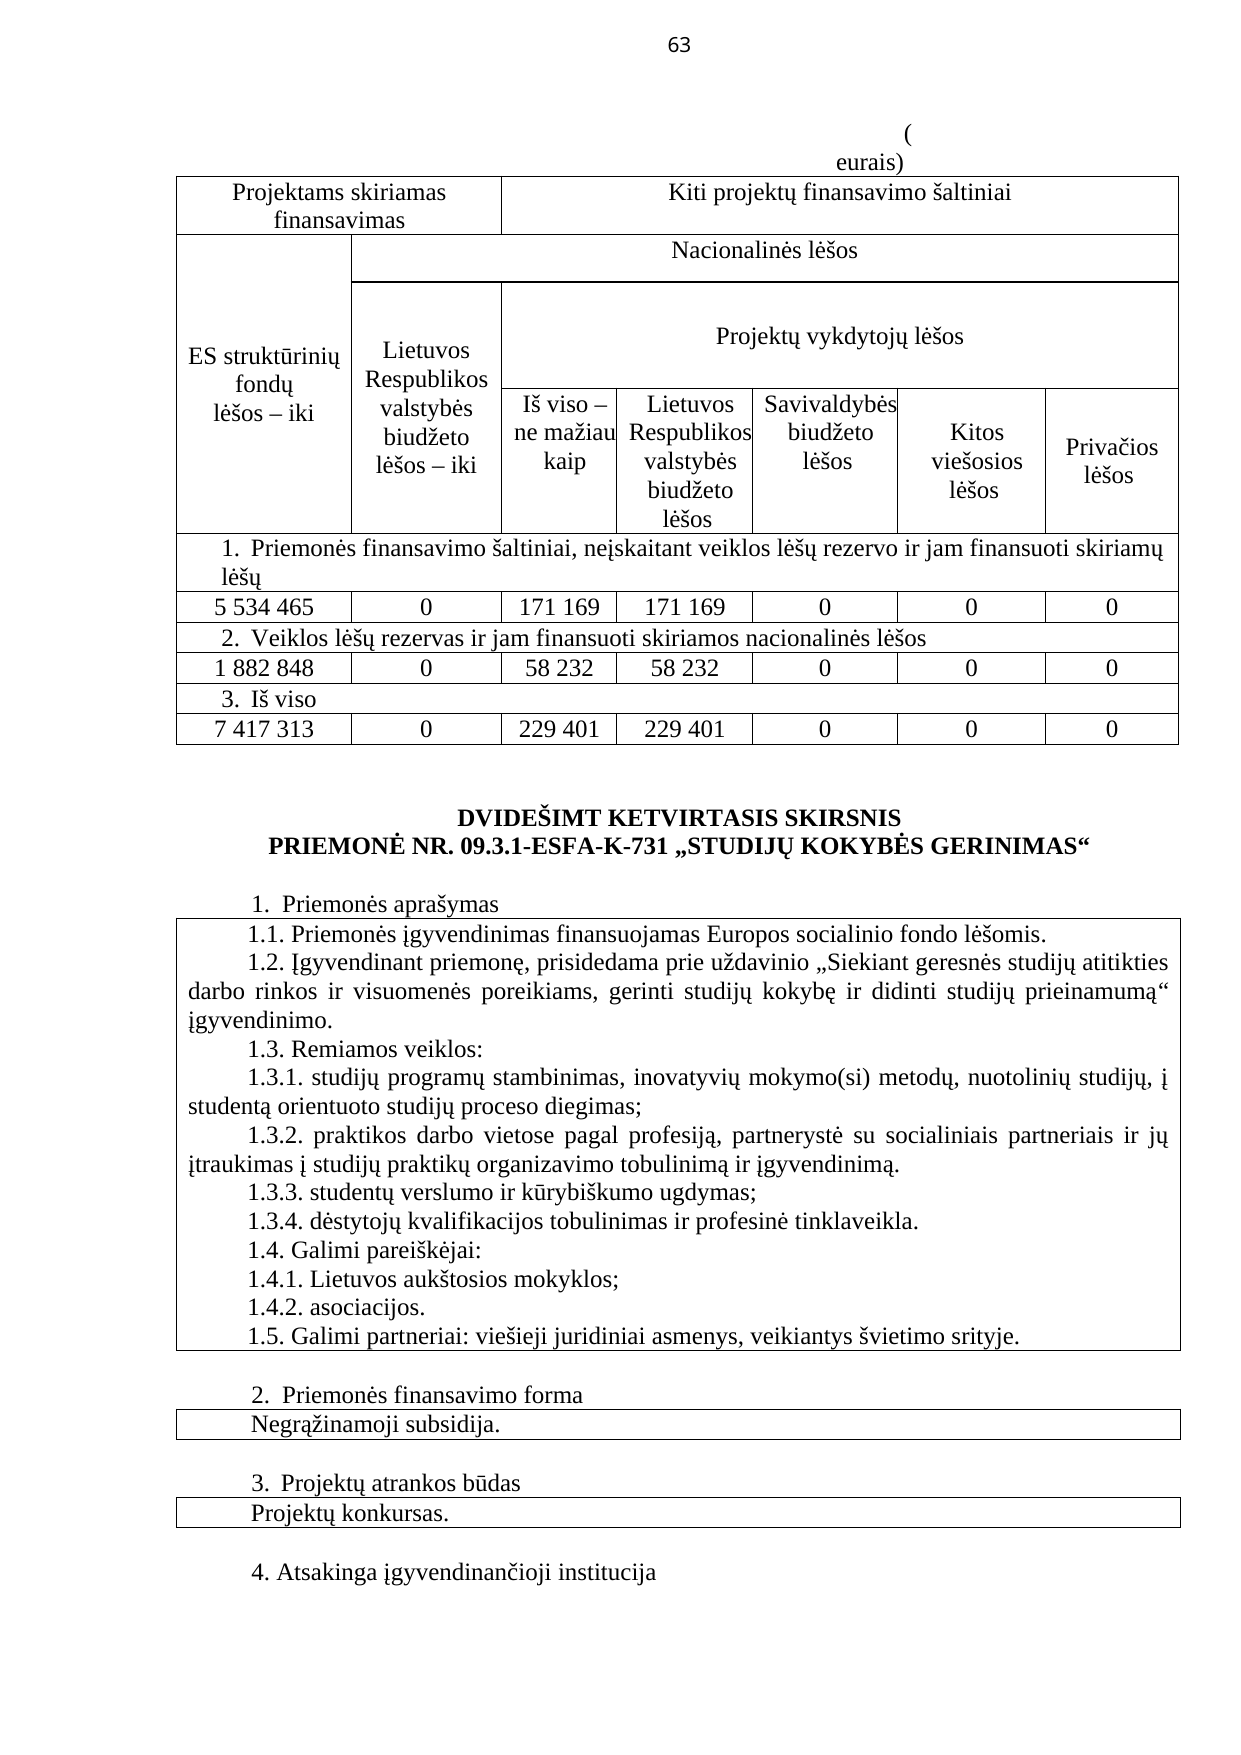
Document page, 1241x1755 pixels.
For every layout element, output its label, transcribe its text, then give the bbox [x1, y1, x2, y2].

table_cell Lietuvos Respublikos valstybės biudžeto lėšos [617, 389, 752, 532]
table_cell Projektų vykdytojų lėšos [502, 283, 1178, 388]
table_cell 3. Iš viso [177, 684, 1178, 713]
table_cell 1.2. Įgyvendinant priemonę, prisidedama prie uždavinio „Siekiant geresnės studijų atitikties darbo rinkos ir visuomenės poreikiams, gerinti studijų kokybę ir didinti studijų prieinamumą“ įgyvendinimo. [177, 948, 1180, 1034]
table_cell Iš viso – ne mažiau kaip [502, 389, 616, 532]
text 4. Atsakinga įgyvendinančioji institucija [251, 1557, 1181, 1586]
text 2. Priemonės finansavimo forma [251, 1380, 1181, 1408]
table_cell ES struktūrinių fondų lėšos – iki [177, 235, 351, 532]
text 3. Projektų atrankos būdas [251, 1468, 1181, 1497]
table_cell 171 169 [502, 592, 616, 622]
text PRIEMONĖ NR. 09.3.1-ESFA-K-731 „STUDIJŲ KOKYBĖS GERINIMAS“ [177, 831, 1181, 860]
table_cell Privačios lėšos [1046, 389, 1178, 532]
table_cell 58 232 [617, 653, 752, 683]
table_header 1.1. Priemonės įgyvendinimas finansuojamas Europos socialinio fondo lėšomis. [177, 919, 1180, 947]
table_header Projektams skiriamas finansavimas [177, 177, 501, 234]
table_cell 0 [753, 714, 897, 744]
table_cell 1.4. Galimi pareiškėjai: 1.4.1. Lietuvos aukštosios mokyklos; 1.4.2. asociacijos. [177, 1235, 1180, 1321]
table_cell 0 [898, 592, 1045, 622]
table_cell Kitos viešosios lėšos [898, 389, 1045, 532]
table_cell 0 [898, 653, 1045, 683]
table_cell 1.5. Galimi partneriai: viešieji juridiniai asmenys, veikiantys švietimo srityje. [177, 1321, 1180, 1350]
table_cell 0 [1046, 653, 1178, 683]
table_cell Savivaldybės biudžeto lėšos [753, 389, 897, 532]
table_cell 0 [753, 653, 897, 683]
table_cell 7 417 313 [177, 714, 351, 744]
table_cell 229 401 [502, 714, 616, 744]
table_cell 58 232 [502, 653, 616, 683]
table_cell 0 [753, 592, 897, 622]
table_header Kiti projektų finansavimo šaltiniai [502, 177, 1178, 234]
table_cell 0 [352, 714, 501, 744]
table_cell Lietuvos Respublikos valstybės biudžeto lėšos – iki [352, 283, 501, 532]
table_cell 171 169 [617, 592, 752, 622]
table_cell 229 401 [617, 714, 752, 744]
table_cell 1. Priemonės finansavimo šaltiniai, neįskaitant veiklos lėšų rezervo ir jam finansuoti skiriamų lėšų [177, 534, 1178, 591]
table_cell 2. Veiklos lėšų rezervas ir jam finansuoti skiriamos nacionalinės lėšos [177, 623, 1178, 652]
table_cell 0 [352, 592, 501, 622]
table_cell 0 [1046, 592, 1178, 622]
table_header Negrąžinamoji subsidija. [177, 1410, 1180, 1439]
table_cell Nacionalinės lėšos [352, 235, 1178, 281]
text 1. Priemonės aprašymas [251, 889, 1181, 918]
table_cell 0 [1046, 714, 1178, 744]
table_cell 1 882 848 [177, 653, 351, 683]
text (eurais) [177, 118, 904, 176]
text DVIDEŠIMT KETVIRTASIS SKIRSNIS [177, 803, 1181, 831]
table_header Projektų konkursas. [177, 1498, 1180, 1527]
table_cell 0 [898, 714, 1045, 744]
table_cell 0 [352, 653, 501, 683]
table_cell 1.3. Remiamos veiklos: 1.3.1. studijų programų stambinimas, inovatyvių mokymo(si) metodų, nuotolinių studijų, į studentą orientuoto studijų proceso diegimas; 1.3.2. praktikos darbo vietose pagal profesiją, partnerystė su socialiniais partneriais ir jų įtraukimas į studijų praktikų organizavimo tobulinimą ir įgyvendinimą. 1.3.3. studentų verslumo ir kūrybiškumo ugdymas; 1.3.4. dėstytojų kvalifikacijos tobulinimas ir profesinė tinklaveikla. [177, 1034, 1180, 1235]
table_cell 5 534 465 [177, 592, 351, 622]
